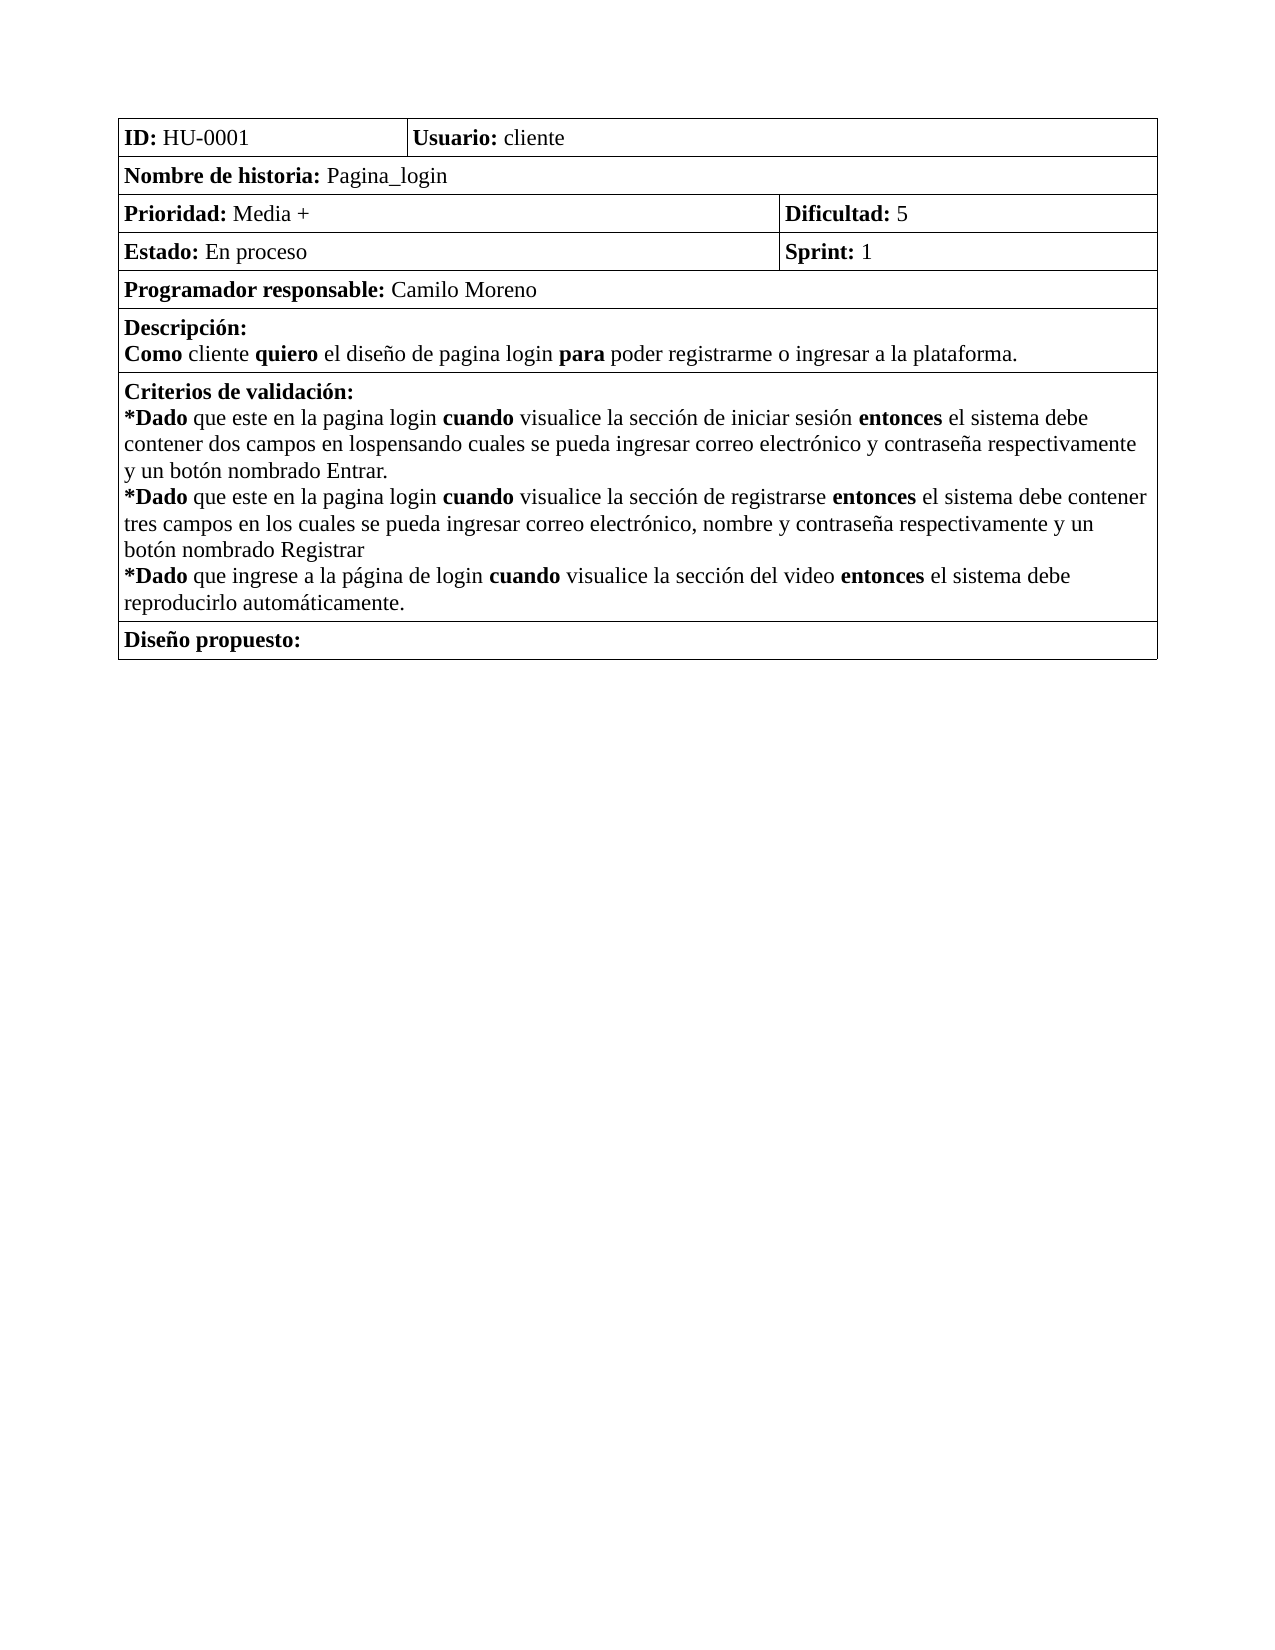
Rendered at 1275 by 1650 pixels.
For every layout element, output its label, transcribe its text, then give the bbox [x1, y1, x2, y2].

table_cell Estado: En proceso [119, 233, 779, 270]
table_cell Programador responsable: Camilo Moreno [119, 271, 1157, 308]
table_header Usuario: cliente [408, 119, 1157, 156]
table_cell Dificultad: 5 [780, 195, 1157, 232]
table_cell Descripción: Como cliente quiero el diseño de pagina login para poder registrarme o ingresar a la plataforma. [119, 309, 1157, 372]
table_header ID: HU-0001 [119, 119, 407, 156]
table_cell Criterios de validación: *Dado que este en la pagina login cuando visualice la sección de iniciar sesión entonces el sistema debe contener dos campos en lospensando cuales se pueda ingresar correo electrónico y contraseña respectivamente y un botón nombrado Entrar. *Dado que este en la pagina login cuando visualice la sección de registrarse entonces el sistema debe contener tres campos en los cuales se pueda ingresar correo electrónico, nombre y contraseña respectivamente y un botón nombrado Registrar *Dado que ingrese a la página de login cuando visualice la sección del video entonces el sistema debe reproducirlo automáticamente. [119, 373, 1157, 621]
table_cell Sprint: 1 [780, 233, 1157, 270]
table_cell Diseño propuesto: [119, 622, 1157, 659]
table_cell Prioridad: Media + [119, 195, 779, 232]
table_cell Nombre de historia: Pagina_login [119, 157, 1157, 194]
